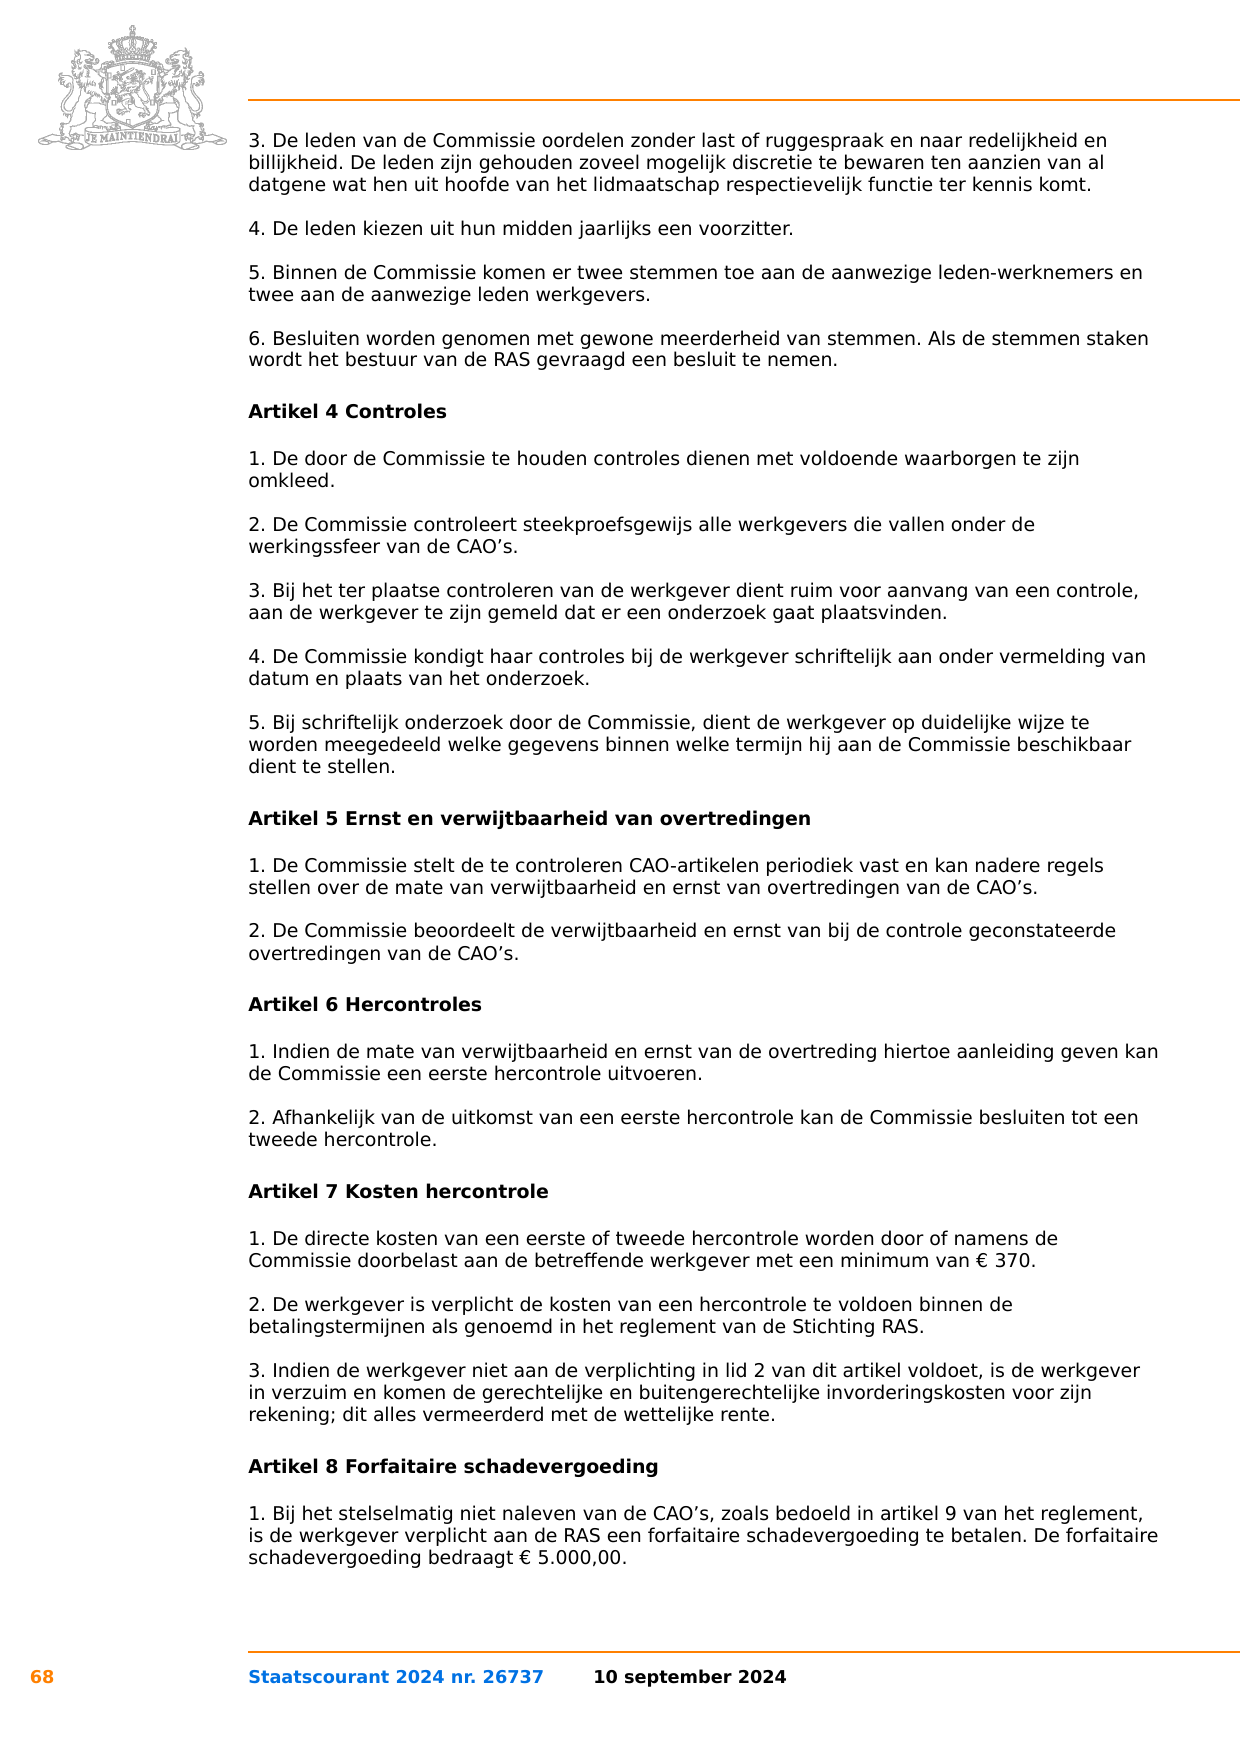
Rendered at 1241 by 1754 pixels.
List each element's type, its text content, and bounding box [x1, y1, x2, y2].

text 6. Besluiten worden genomen met gewone meerderheid van stemmen. Als de stemmen staken wordt het bestuur van de RAS gevraagd een besluit te nemen. [248, 327, 1163, 371]
picture [38, 25, 227, 150]
subtitle Artikel 7 Kosten hercontrole [248, 1181, 1163, 1203]
subtitle Artikel 5 Ernst en verwijtbaarheid van overtredingen [248, 808, 1163, 829]
text 3. Bij het ter plaatse controleren van de werkgever dient ruim voor aanvang van een controle, aan de werkgever te zijn gemeld dat er een onderzoek gaat plaatsvinden. [248, 580, 1163, 624]
subtitle Artikel 8 Forfaitaire schadevergoeding [248, 1456, 1163, 1478]
text 4. De leden kiezen uit hun midden jaarlijks een voorzitter. [248, 218, 1163, 240]
subtitle Artikel 6 Hercontroles [248, 994, 1163, 1016]
subtitle Artikel 4 Controles [248, 401, 1163, 423]
text 1. De door de Commissie te houden controles dienen met voldoende waarborgen te zijn omkleed. [248, 448, 1163, 492]
text 5. Bij schriftelijk onderzoek door de Commissie, dient de werkgever op duidelijke wijze te worden meegedeeld welke gegevens binnen welke termijn hij aan de Commissie beschikbaar dient te stellen. [248, 712, 1163, 778]
text 1. Bij het stelselmatig niet naleven van de CAO’s, zoals bedoeld in artikel 9 van het reglement, is de werkgever verplicht aan de RAS een forfaitaire schadevergoeding te betalen. De forfaitaire schadevergoeding bedraagt € 5.000,00. [248, 1503, 1163, 1569]
text 1. De directe kosten van een eerste of tweede hercontrole worden door of namens de Commissie doorbelast aan de betreffende werkgever met een minimum van € 370. [248, 1228, 1163, 1272]
text 4. De Commissie kondigt haar controles bij de werkgever schriftelijk aan onder vermelding van datum en plaats van het onderzoek. [248, 646, 1163, 690]
text 5. Binnen de Commissie komen er twee stemmen toe aan de aanwezige leden-werknemers en twee aan de aanwezige leden werkgevers. [248, 262, 1163, 306]
text 2. Afhankelijk van de uitkomst van een eerste hercontrole kan de Commissie besluiten tot een tweede hercontrole. [248, 1107, 1163, 1151]
text 1. Indien de mate van verwijtbaarheid en ernst van de overtreding hiertoe aanleiding geven kan de Commissie een eerste hercontrole uitvoeren. [248, 1041, 1163, 1085]
text 3. Indien de werkgever niet aan de verplichting in lid 2 van dit artikel voldoet, is de werkgever in verzuim en komen de gerechtelijke en buitengerechtelijke invorderingskosten voor zijn rekening; dit alles vermeerderd met de wettelijke rente. [248, 1360, 1163, 1426]
text 1. De Commissie stelt de te controleren CAO-artikelen periodiek vast en kan nadere regels stellen over de mate van verwijtbaarheid en ernst van overtredingen van de CAO’s. [248, 854, 1163, 898]
text 2. De Commissie controleert steekproefsgewijs alle werkgevers die vallen onder de werkingssfeer van de CAO’s. [248, 514, 1163, 558]
text 2. De Commissie beoordeelt de verwijtbaarheid en ernst van bij de controle geconstateerde overtredingen van de CAO’s. [248, 920, 1163, 964]
text 3. De leden van de Commissie oordelen zonder last of ruggespraak en naar redelijkheid en billijkheid. De leden zijn gehouden zoveel mogelijk discretie te bewaren ten aanzien van al datgene wat hen uit hoofde van het lidmaatschap respectievelijk functie ter kennis komt. [248, 130, 1163, 196]
text 2. De werkgever is verplicht de kosten van een hercontrole te voldoen binnen de betalingstermijnen als genoemd in het reglement van de Stichting RAS. [248, 1294, 1163, 1338]
